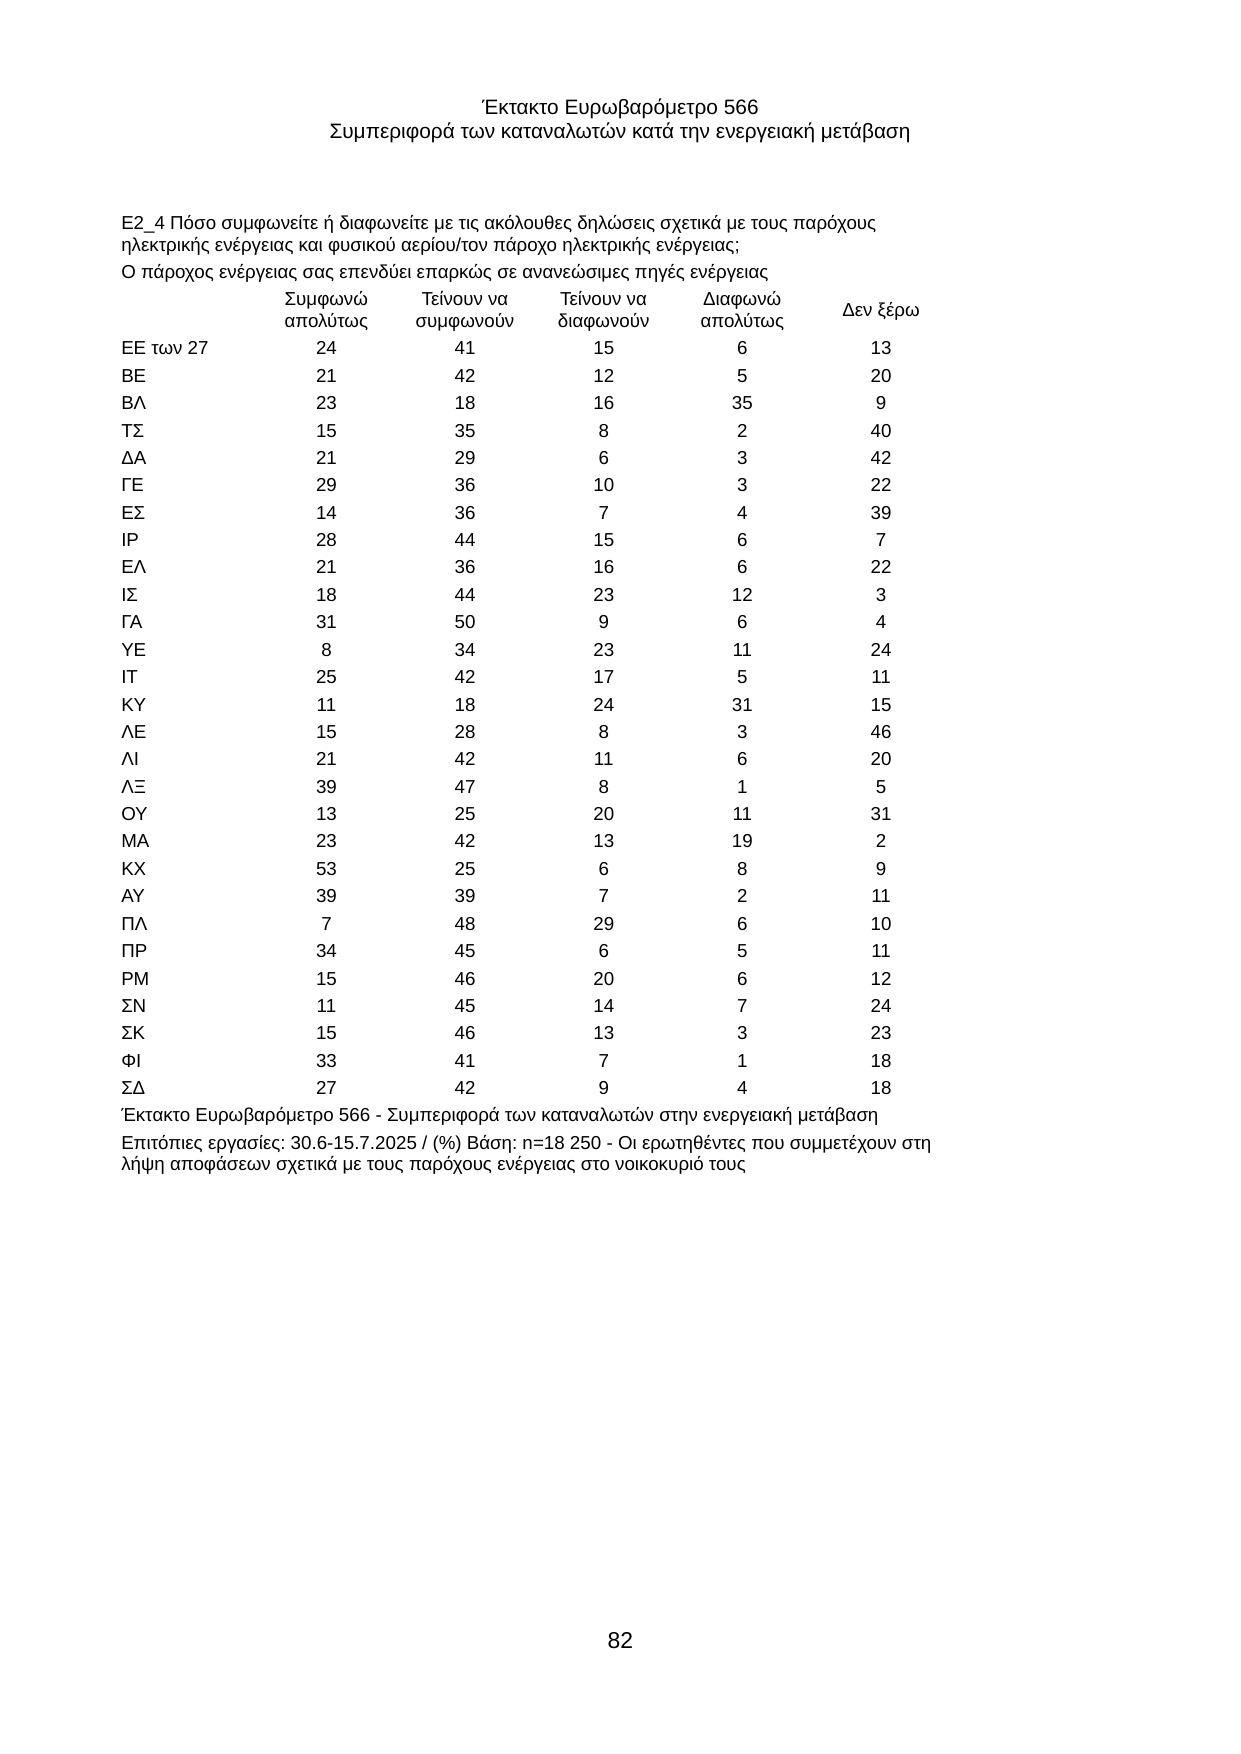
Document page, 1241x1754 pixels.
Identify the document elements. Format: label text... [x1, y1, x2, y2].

table_cell ΒΛ [118, 389, 257, 416]
table_cell 15 [534, 526, 673, 553]
table_cell 36 [395, 471, 534, 499]
table_cell 3 [673, 1019, 811, 1047]
table_header Ε2_4 Πόσο συμφωνείτε ή διαφωνείτε με τις ακόλουθες δηλώσεις σχετικά με τους παρόχους ηλεκτρικής ενέργειας και φυσικού αερίου/τον πάροχο ηλεκτρικής ενέργειας; [118, 209, 950, 258]
table_cell 39 [257, 882, 395, 909]
table_cell 45 [395, 992, 534, 1019]
table_cell 8 [673, 855, 811, 882]
table_cell 21 [257, 362, 395, 389]
table_cell 12 [534, 362, 673, 389]
table_cell 9 [534, 608, 673, 636]
table_cell 25 [395, 855, 534, 882]
table_cell 3 [673, 718, 811, 745]
table_cell 27 [257, 1074, 395, 1101]
table_cell 10 [534, 471, 673, 499]
table_cell 4 [673, 1074, 811, 1101]
table_cell 20 [811, 745, 950, 773]
table_cell 10 [811, 910, 950, 937]
table_cell 28 [395, 718, 534, 745]
table_cell 19 [673, 828, 811, 855]
table_cell 18 [811, 1074, 950, 1101]
table_cell 31 [257, 608, 395, 636]
table_cell 22 [811, 471, 950, 499]
table_cell 6 [534, 444, 673, 471]
table_cell Τείνουν να συμφωνούν [395, 285, 534, 334]
table_cell 34 [395, 636, 534, 663]
table_cell 48 [395, 910, 534, 937]
table_cell ΔΑ [118, 444, 257, 471]
table_cell 29 [395, 444, 534, 471]
table_cell 20 [534, 964, 673, 992]
table_cell ΛΞ [118, 773, 257, 800]
table_cell ΠΡ [118, 937, 257, 964]
table_cell 42 [395, 828, 534, 855]
table_cell 12 [673, 581, 811, 608]
table_cell ΚΧ [118, 855, 257, 882]
table_cell 11 [257, 992, 395, 1019]
table_cell 42 [811, 444, 950, 471]
table_cell 13 [257, 800, 395, 827]
table_cell ΑΥ [118, 882, 257, 909]
table_cell 7 [534, 1047, 673, 1074]
table_cell 11 [811, 937, 950, 964]
table_cell 31 [811, 800, 950, 827]
table_cell 4 [673, 499, 811, 526]
table_cell ΙΡ [118, 526, 257, 553]
table_cell 13 [534, 828, 673, 855]
table_cell 12 [811, 964, 950, 992]
table_cell 6 [673, 964, 811, 992]
table_cell 11 [534, 745, 673, 773]
table_cell 20 [811, 362, 950, 389]
table_cell ΣΚ [118, 1019, 257, 1047]
table_cell 46 [395, 1019, 534, 1047]
table_cell ΤΣ [118, 416, 257, 444]
table_cell 35 [673, 389, 811, 416]
table_cell 15 [257, 416, 395, 444]
table_cell 1 [673, 773, 811, 800]
table_cell ΙΤ [118, 663, 257, 690]
table_cell 21 [257, 554, 395, 581]
table_cell 11 [673, 800, 811, 827]
table_cell 39 [257, 773, 395, 800]
table_cell 45 [395, 937, 534, 964]
table_cell 17 [534, 663, 673, 690]
table_cell 7 [673, 992, 811, 1019]
table_cell 34 [257, 937, 395, 964]
table_cell 5 [673, 663, 811, 690]
table_cell 42 [395, 362, 534, 389]
table_cell 11 [257, 690, 395, 718]
table_cell 40 [811, 416, 950, 444]
table_cell ΛΕ [118, 718, 257, 745]
table_cell 3 [811, 581, 950, 608]
table_cell 9 [811, 389, 950, 416]
table_cell ΚΥ [118, 690, 257, 718]
table_cell 41 [395, 1047, 534, 1074]
table_cell 8 [534, 773, 673, 800]
table_cell 2 [811, 828, 950, 855]
table_cell ΜΑ [118, 828, 257, 855]
table_cell ΥΕ [118, 636, 257, 663]
table_cell 15 [257, 964, 395, 992]
table_cell 2 [673, 882, 811, 909]
table_cell 5 [673, 362, 811, 389]
table_cell 24 [257, 334, 395, 362]
table_cell [118, 285, 257, 334]
table_cell 23 [257, 389, 395, 416]
table_cell 6 [673, 554, 811, 581]
table_cell 33 [257, 1047, 395, 1074]
table_cell 47 [395, 773, 534, 800]
table_cell ΒΕ [118, 362, 257, 389]
table_cell 13 [811, 334, 950, 362]
table_cell 25 [257, 663, 395, 690]
table_cell 6 [534, 855, 673, 882]
table_cell 15 [257, 1019, 395, 1047]
table_cell 46 [811, 718, 950, 745]
table_cell ΓΕ [118, 471, 257, 499]
table_cell 42 [395, 663, 534, 690]
table_cell 1 [673, 1047, 811, 1074]
table_cell 14 [257, 499, 395, 526]
table_cell 6 [673, 910, 811, 937]
table_cell 31 [673, 690, 811, 718]
table_cell 15 [811, 690, 950, 718]
table_cell 29 [534, 910, 673, 937]
table_cell 42 [395, 1074, 534, 1101]
table_cell ΓΑ [118, 608, 257, 636]
table_cell 23 [257, 828, 395, 855]
table_cell ΙΣ [118, 581, 257, 608]
table_cell 22 [811, 554, 950, 581]
table_cell 15 [257, 718, 395, 745]
table_cell ΕΕ των 27 [118, 334, 257, 362]
table_cell 25 [395, 800, 534, 827]
table_cell 14 [534, 992, 673, 1019]
table_cell ΛΙ [118, 745, 257, 773]
table_cell ΣΝ [118, 992, 257, 1019]
table_cell 7 [534, 499, 673, 526]
table_cell 9 [534, 1074, 673, 1101]
table_cell Έκτακτο Ευρωβαρόμετρο 566 - Συμπεριφορά των καταναλωτών στην ενεργειακή μετάβαση [118, 1101, 950, 1129]
table_cell 36 [395, 499, 534, 526]
table_cell 2 [673, 416, 811, 444]
table_cell 53 [257, 855, 395, 882]
table_cell 8 [534, 718, 673, 745]
table_cell 50 [395, 608, 534, 636]
table_cell 7 [811, 526, 950, 553]
table_cell Ο πάροχος ενέργειας σας επενδύει επαρκώς σε ανανεώσιμες πηγές ενέργειας [118, 258, 950, 285]
table_cell 42 [395, 745, 534, 773]
table_cell 24 [811, 636, 950, 663]
table_cell ΠΛ [118, 910, 257, 937]
table_cell 13 [534, 1019, 673, 1047]
table_cell 46 [395, 964, 534, 992]
table_cell 18 [257, 581, 395, 608]
table_cell 16 [534, 389, 673, 416]
table_cell 16 [534, 554, 673, 581]
table_cell 21 [257, 444, 395, 471]
table_cell 3 [673, 444, 811, 471]
table_cell 44 [395, 581, 534, 608]
table_cell 23 [534, 581, 673, 608]
table_cell 39 [811, 499, 950, 526]
table_cell ΕΛ [118, 554, 257, 581]
table_cell 18 [395, 389, 534, 416]
table_cell 8 [257, 636, 395, 663]
table_cell Δεν ξέρω [811, 285, 950, 334]
table_cell 7 [534, 882, 673, 909]
table_cell 23 [534, 636, 673, 663]
table_cell 6 [673, 745, 811, 773]
table_cell ΦΙ [118, 1047, 257, 1074]
table_cell 11 [811, 882, 950, 909]
table_cell 29 [257, 471, 395, 499]
table_cell 41 [395, 334, 534, 362]
table_cell 4 [811, 608, 950, 636]
table_cell 11 [811, 663, 950, 690]
table_cell 35 [395, 416, 534, 444]
table_cell 24 [534, 690, 673, 718]
table_cell 28 [257, 526, 395, 553]
table_cell 6 [673, 334, 811, 362]
table_cell 18 [811, 1047, 950, 1074]
table_cell Επιτόπιες εργασίες: 30.6-15.7.2025 / (%) Βάση: n=18 250 - Οι ερωτηθέντες που συμμετέχουν στη λήψη αποφάσεων σχετικά με τους παρόχους ενέργειας στο νοικοκυριό τους [118, 1129, 950, 1178]
table_cell 20 [534, 800, 673, 827]
table_cell 21 [257, 745, 395, 773]
table_cell 15 [534, 334, 673, 362]
table_cell 5 [811, 773, 950, 800]
table_cell 3 [673, 471, 811, 499]
table_cell 6 [673, 526, 811, 553]
table_cell 9 [811, 855, 950, 882]
table_cell 36 [395, 554, 534, 581]
table_cell 23 [811, 1019, 950, 1047]
table_cell ΡΜ [118, 964, 257, 992]
table_cell ΕΣ [118, 499, 257, 526]
table_cell Διαφωνώ απολύτως [673, 285, 811, 334]
table_cell 24 [811, 992, 950, 1019]
table_cell 44 [395, 526, 534, 553]
table_cell Τείνουν να διαφωνούν [534, 285, 673, 334]
table_cell 7 [257, 910, 395, 937]
table_cell 6 [673, 608, 811, 636]
table_cell 18 [395, 690, 534, 718]
table_cell 39 [395, 882, 534, 909]
table_cell Συμφωνώ απολύτως [257, 285, 395, 334]
table_cell ΣΔ [118, 1074, 257, 1101]
table_cell 5 [673, 937, 811, 964]
table_cell 6 [534, 937, 673, 964]
table_cell ΟΥ [118, 800, 257, 827]
table_cell 8 [534, 416, 673, 444]
table_cell 11 [673, 636, 811, 663]
